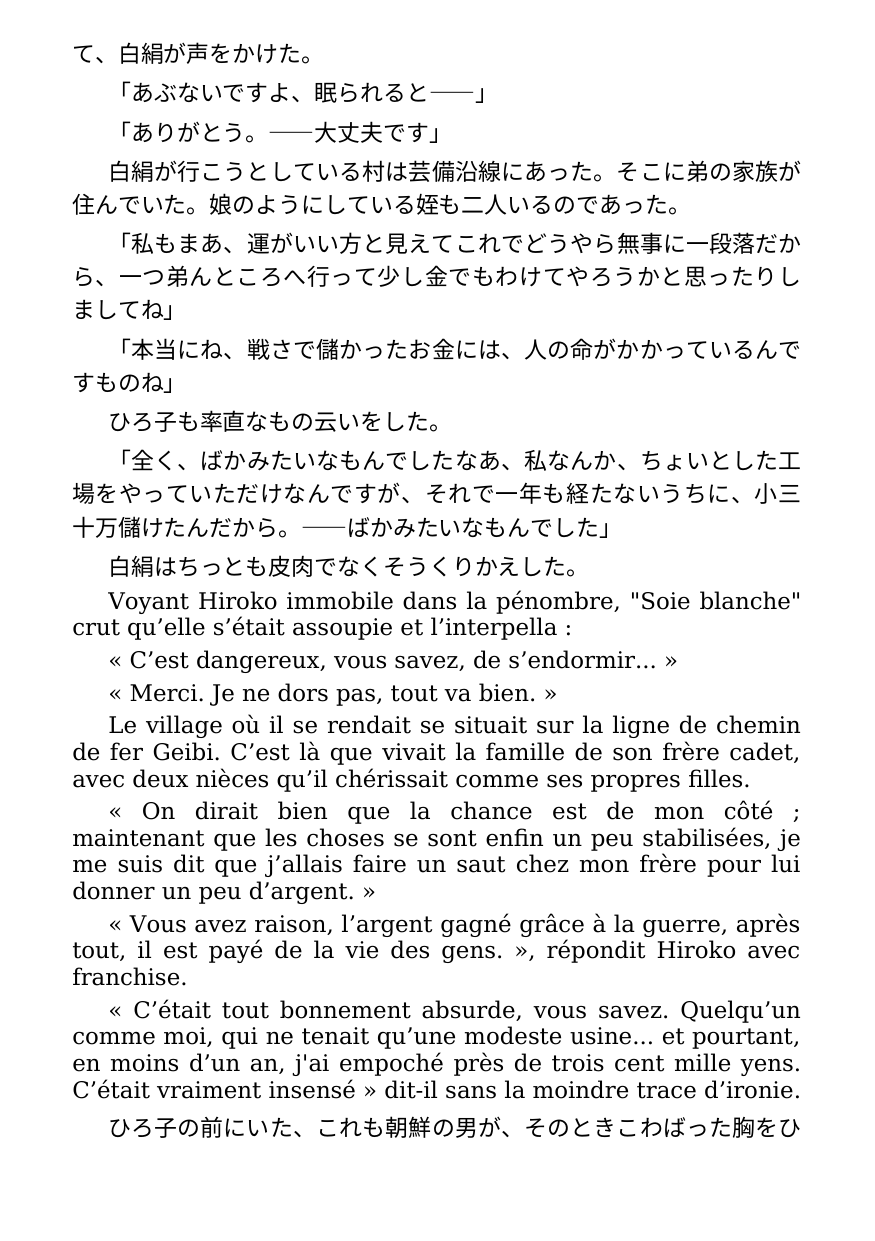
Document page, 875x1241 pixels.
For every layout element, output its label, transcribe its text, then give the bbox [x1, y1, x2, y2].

text 白絹はちっとも皮肉でなくそうくりかえした。 [72, 549, 802, 582]
text 「私もまあ、運がいい方と見えてこれでどうやら無事に一段落だから、一つ弟んところへ行って少し金でもわけてやろうかと思ったりしましてね」 [72, 226, 802, 326]
text 白絹が行こうとしている村は芸備沿線にあった。そこに弟の家族が住んでいた。娘のようにしている姪も二人いるのであった。 [72, 153, 802, 220]
text « On dirait bien que la chance est de mon côté ; maintenant que les choses se sont enfin un peu stabilisées, je me suis dit que j’allais faire un saut chez mon frère pour lui donner un peu d’argent. » [72, 798, 802, 905]
text ひろ子も率直なもの云いをした。 [72, 404, 802, 437]
text ひろ子の前にいた、これも朝鮮の男が、そのときこわばった胸をひ [72, 1109, 802, 1143]
text 「本当にね、戦さで儲かったお金には、人の命がかかっているんですものね」 [72, 332, 802, 398]
text « Merci. Je ne dors pas, tout va bien. » [72, 680, 802, 706]
text « Vous avez raison, l’argent gagné grâce à la guerre, après tout, il est payé de la vie des gens. », répondit Hiroko avec franchise. [72, 911, 802, 991]
text « C’était tout bonnement absurde, vous savez. Quelqu’un comme moi, qui ne tenait qu’une modeste usine... et pourtant, en moins d’un an, j'ai empoché près de trois cent mille yens. C’était vraiment insensé » dit-il sans la moindre trace d’ironie. [72, 997, 802, 1103]
text « C’est dangereux, vous savez, de s’endormir... » [72, 647, 802, 674]
text Voyant Hiroko immobile dans la pénombre, "Soie blanche" crut qu’elle s’était assoupie et l’interpella : [72, 588, 802, 641]
text Le village où il se rendait se situait sur la ligne de chemin de fer Geibi. C’est là que vivait la famille de son frère cadet, avec deux nièces qu’il chérissait comme ses propres filles. [72, 712, 802, 792]
text 「全く、ばかみたいなもんでしたなあ、私なんか、ちょいとした工場をやっていただけなんですが、それで一年も経たないうちに、小三十万儲けたんだから。――ばかみたいなもんでした」 [72, 443, 802, 543]
text 「あぶないですよ、眠られると――」 [72, 75, 802, 108]
text 「ありがとう。――大丈夫です」 [72, 114, 802, 148]
text て、白絹が声をかけた。 [72, 36, 802, 69]
